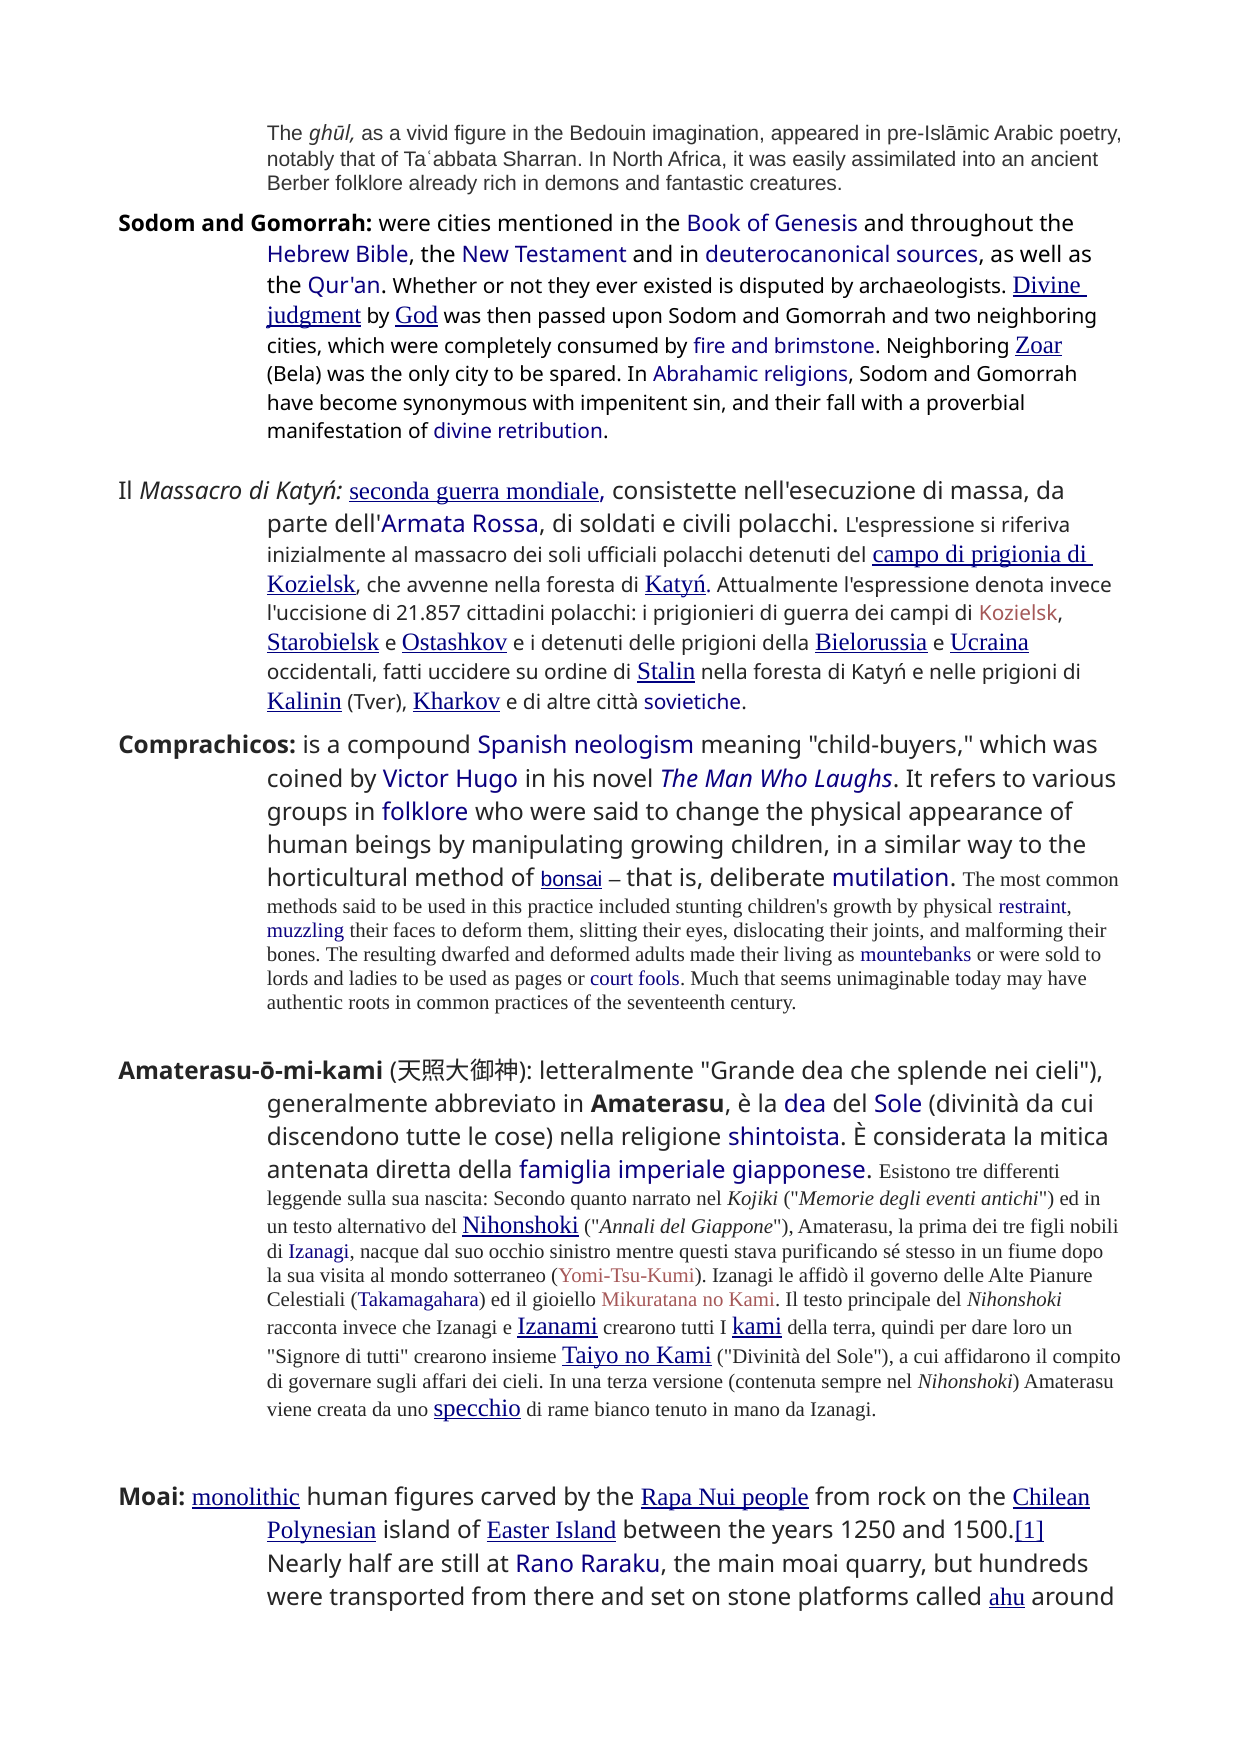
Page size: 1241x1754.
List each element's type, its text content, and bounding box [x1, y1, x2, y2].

text Comprachicos: is a compound Spanish neologism meaning "child-buyers," which was coined by Victor Hugo in his novel The Man Who Laughs. It refers to various groups in folklore who were said to change the physical appearance of human beings by manipulating growing children, in a similar way to the horticultural method of bonsai – that is, deliberate mutilation. The most common methods said to be used in this practice included stunting children's growth by physical restraint, muzzling their faces to deform them, slitting their eyes, dislocating their joints, and malforming their bones. The resulting dwarfed and deformed adults made their living as mountebanks or were sold to lords and ladies to be used as pages or court fools. Much that seems unimaginable today may have authentic roots in common practices of the seventeenth century. [118, 728, 1122, 1014]
text Moai: monolithic human figures carved by the Rapa Nui people from rock on the Chilean Polynesian island of Easter Island between the years 1250 and 1500.[1] Nearly half are still at Rano Raraku, the main moai quarry, but hundreds were transported from there and set on stone platforms called ahu around [118, 1480, 1122, 1613]
text Sodom and Gomorrah: were cities mentioned in the Book of Genesis and throughout the Hebrew Bible, the New Testament and in deuterocanonical sources, as well as the Qur'an. Whether or not they ever existed is disputed by archaeologists. Divine judgment by God was then passed upon Sodom and Gomorrah and two neighboring cities, which were completely consumed by fire and brimstone. Neighboring Zoar (Bela) was the only city to be spared. In Abrahamic religions, Sodom and Gomorrah have become synonymous with impenitent sin, and their fall with a proverbial manifestation of divine retribution. [118, 207, 1122, 444]
text Amaterasu-ō-mi-kami (天照大御神): letteralmente "Grande dea che splende nei cieli"), generalmente abbreviato in Amaterasu, è la dea del Sole (divinità da cui discendono tutte le cose) nella religione shintoista. È considerata la mitica antenata diretta della famiglia imperiale giapponese. Esistono tre differenti leggende sulla sua nascita: Secondo quanto narrato nel Kojiki ("Memorie degli eventi antichi") ed in un testo alternativo del Nihonshoki ("Annali del Giappone"), Amaterasu, la prima dei tre figli nobili di Izanagi, nacque dal suo occhio sinistro mentre questi stava purificando sé stesso in un fiume dopo la sua visita al mondo sotterraneo (Yomi-Tsu-Kumi). Izanagi le affidò il governo delle Alte Pianure Celestiali (Takamagahara) ed il gioiello Mikuratana no Kami. Il testo principale del Nihonshoki racconta invece che Izanagi e Izanami crearono tutti I kami della terra, quindi per dare loro un "Signore di tutti" crearono insieme Taiyo no Kami ("Divinità del Sole"), a cui affidarono il compito di governare sugli affari dei cieli. In una terza versione (contenuta sempre nel Nihonshoki) Amaterasu viene creata da uno specchio di rame bianco tenuto in mano da Izanagi. [118, 1051, 1122, 1421]
text The ghūl, as a vivid figure in the Bedouin imagination, appeared in pre-Islāmic Arabic poetry, notably that of Taʿabbata Sharran. In North Africa, it was easily assimilated into an ancient Berber folklore already rich in demons and fantastic creatures. [118, 118, 1122, 195]
text Il Massacro di Katyń: seconda guerra mondiale, consistette nell'esecuzione di massa, da parte dell'Armata Rossa, di soldati e civili polacchi. L'espressione si riferiva inizialmente al massacro dei soli ufficiali polacchi detenuti del campo di prigionia di Kozielsk, che avvenne nella foresta di Katyń. Attualmente l'espressione denota invece l'uccisione di 21.857 cittadini polacchi: i prigionieri di guerra dei campi di Kozielsk, Starobielsk e Ostashkov e i detenuti delle prigioni della Bielorussia e Ucraina occidentali, fatti uccidere su ordine di Stalin nella foresta di Katyń e nelle prigioni di Kalinin (Tver), Kharkov e di altre città sovietiche. [118, 473, 1122, 715]
